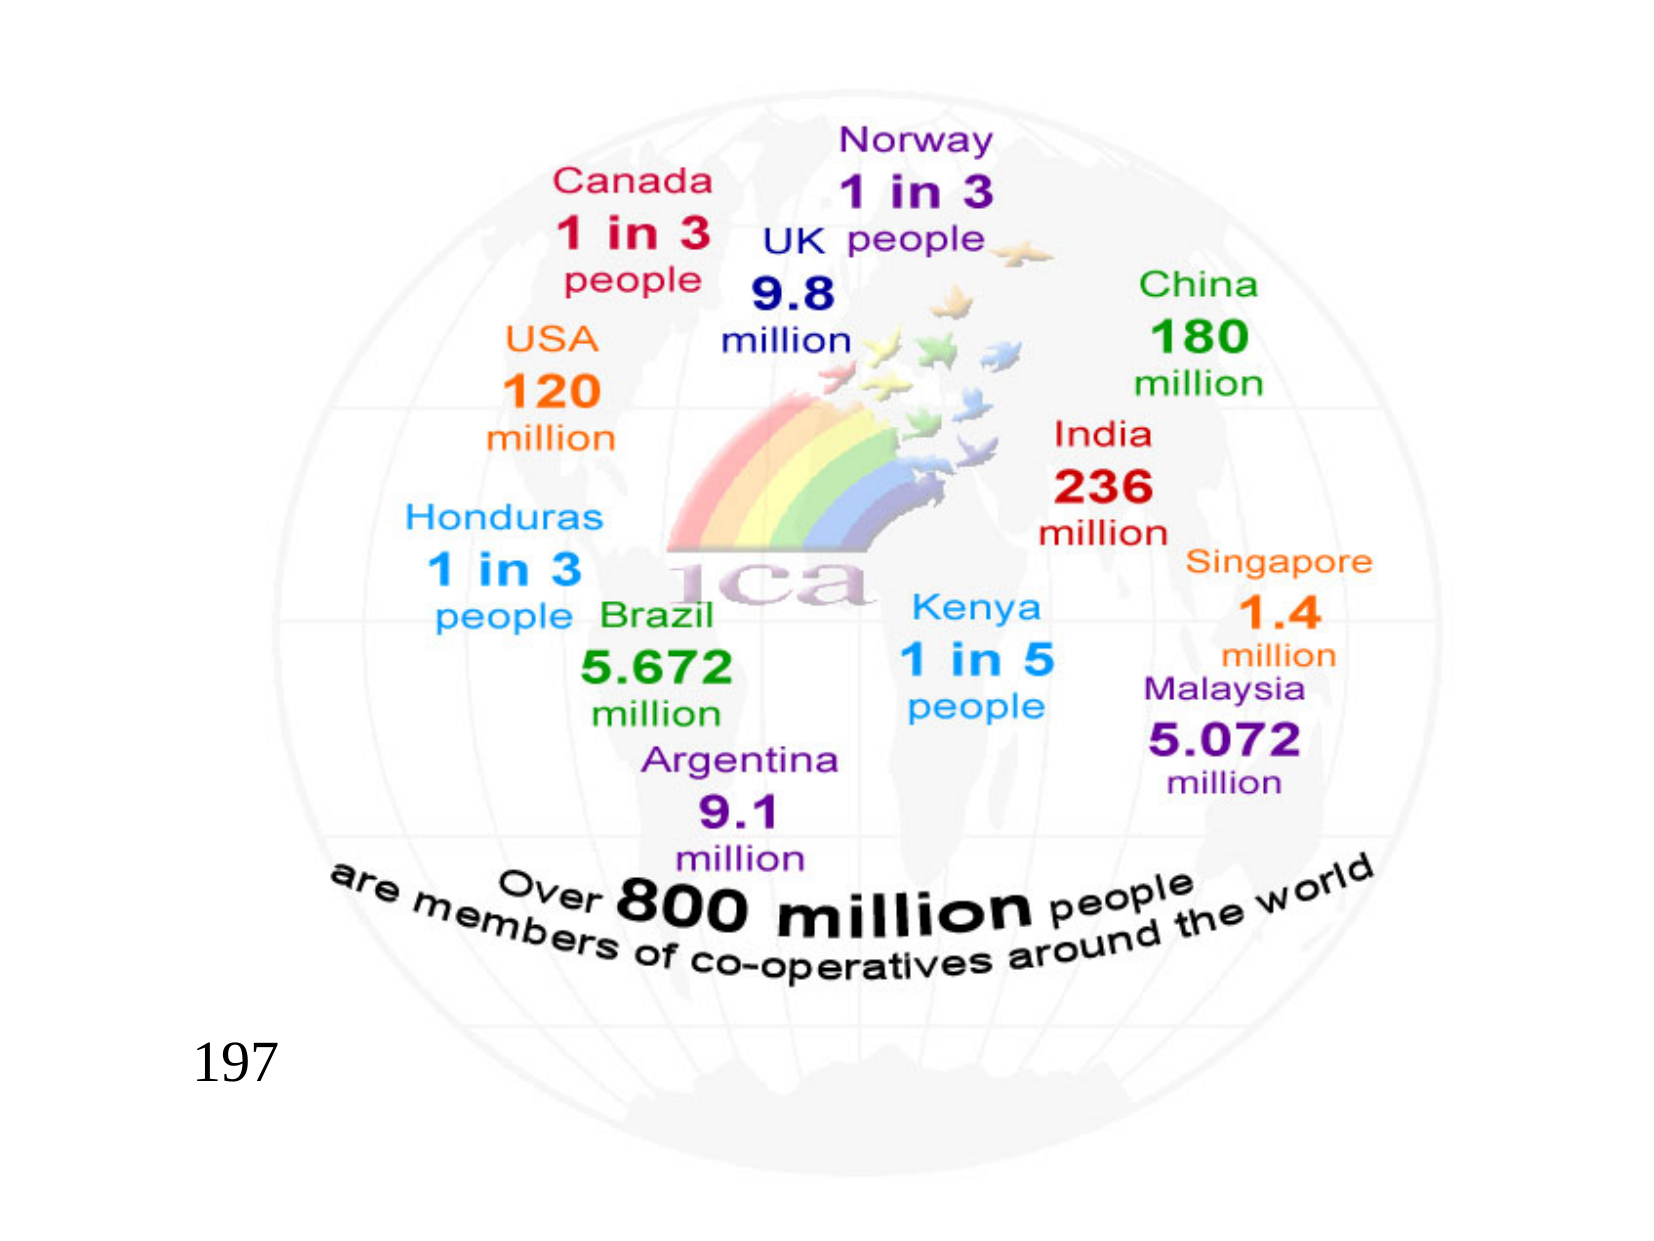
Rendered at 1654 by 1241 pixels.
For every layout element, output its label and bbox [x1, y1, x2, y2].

text_box [17, 1022, 456, 1103]
picture [253, 70, 1465, 1193]
